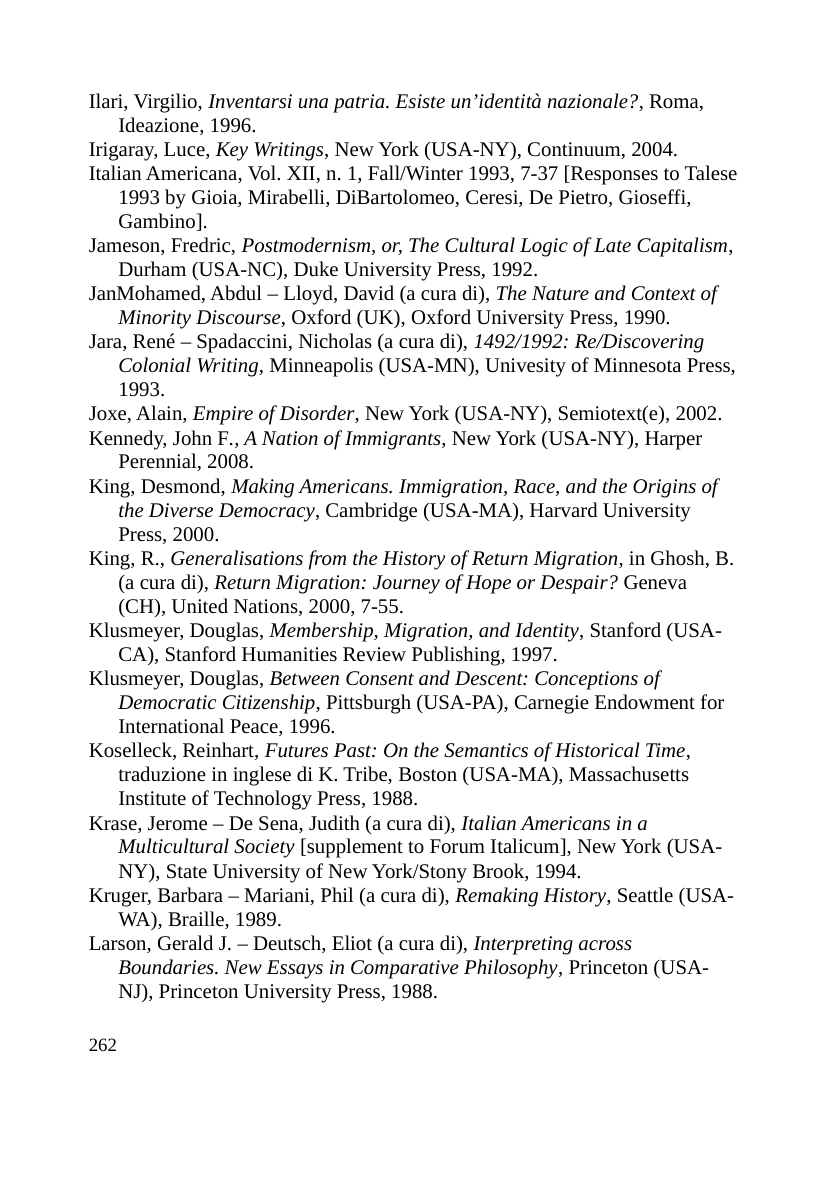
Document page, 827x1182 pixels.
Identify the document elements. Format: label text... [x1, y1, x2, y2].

text Larson, Gerald J. – Deutsch, Eliot (a cura di), Interpreting across Boundaries. New Essays in Comparative Philosophy, Princeton (USA-NJ), Princeton University Press, 1988. [88, 931, 738, 1003]
text Kennedy, John F., A Nation of Immigrants, New York (USA-NY), Harper Perennial, 2008. [88, 425, 738, 473]
text Kruger, Barbara – Mariani, Phil (a cura di), Remaking History, Seattle (USA-WA), Braille, 1989. [88, 883, 738, 931]
text Joxe, Alain, Empire of Disorder, New York (USA-NY), Semiotext(e), 2002. [88, 401, 738, 425]
text Irigaray, Luce, Key Writings, New York (USA-NY), Continuum, 2004. [88, 137, 738, 161]
text Koselleck, Reinhart, Futures Past: On the Semantics of Historical Time, traduzione in inglese di K. Tribe, Boston (USA-MA), Massachusetts Institute of Technology Press, 1988. [88, 738, 738, 810]
text King, R., Generalisations from the History of Return Migration, in Ghosh, B. (a cura di), Return Migration: Journey of Hope or Despair? Geneva (CH), United Nations, 2000, 7-55. [88, 546, 738, 618]
text Italian Americana, Vol. XII, n. 1, Fall/Winter 1993, 7-37 [Responses to Talese 1993 by Gioia, Mirabelli, DiBartolomeo, Ceresi, De Pietro, Gioseffi, Gambino]. [88, 161, 738, 233]
text Klusmeyer, Douglas, Membership, Migration, and Identity, Stanford (USA-CA), Stanford Humanities Review Publishing, 1997. [88, 618, 738, 666]
text Klusmeyer, Douglas, Between Consent and Descent: Conceptions of Democratic Citizenship, Pittsburgh (USA-PA), Carnegie Endowment for International Peace, 1996. [88, 666, 738, 738]
text JanMohamed, Abdul – Lloyd, David (a cura di), The Nature and Context of Minority Discourse, Oxford (UK), Oxford University Press, 1990. [88, 281, 738, 329]
text Krase, Jerome – De Sena, Judith (a cura di), Italian Americans in a Multicultural Society [supplement to Forum Italicum], New York (USA-NY), State University of New York/Stony Brook, 1994. [88, 810, 738, 883]
text Ilari, Virgilio, Inventarsi una patria. Esiste un’identità nazionale?, Roma, Ideazione, 1996. [88, 88, 738, 137]
text Jara, René – Spadaccini, Nicholas (a cura di), 1492/1992: Re/Discovering Colonial Writing, Minneapolis (USA-MN), Univesity of Minnesota Press, 1993. [88, 329, 738, 401]
text Jameson, Fredric, Postmodernism, or, The Cultural Logic of Late Capitalism, Durham (USA-NC), Duke University Press, 1992. [88, 233, 738, 281]
text King, Desmond, Making Americans. Immigration, Race, and the Origins of the Diverse Democracy, Cambridge (USA-MA), Harvard University Press, 2000. [88, 473, 738, 546]
